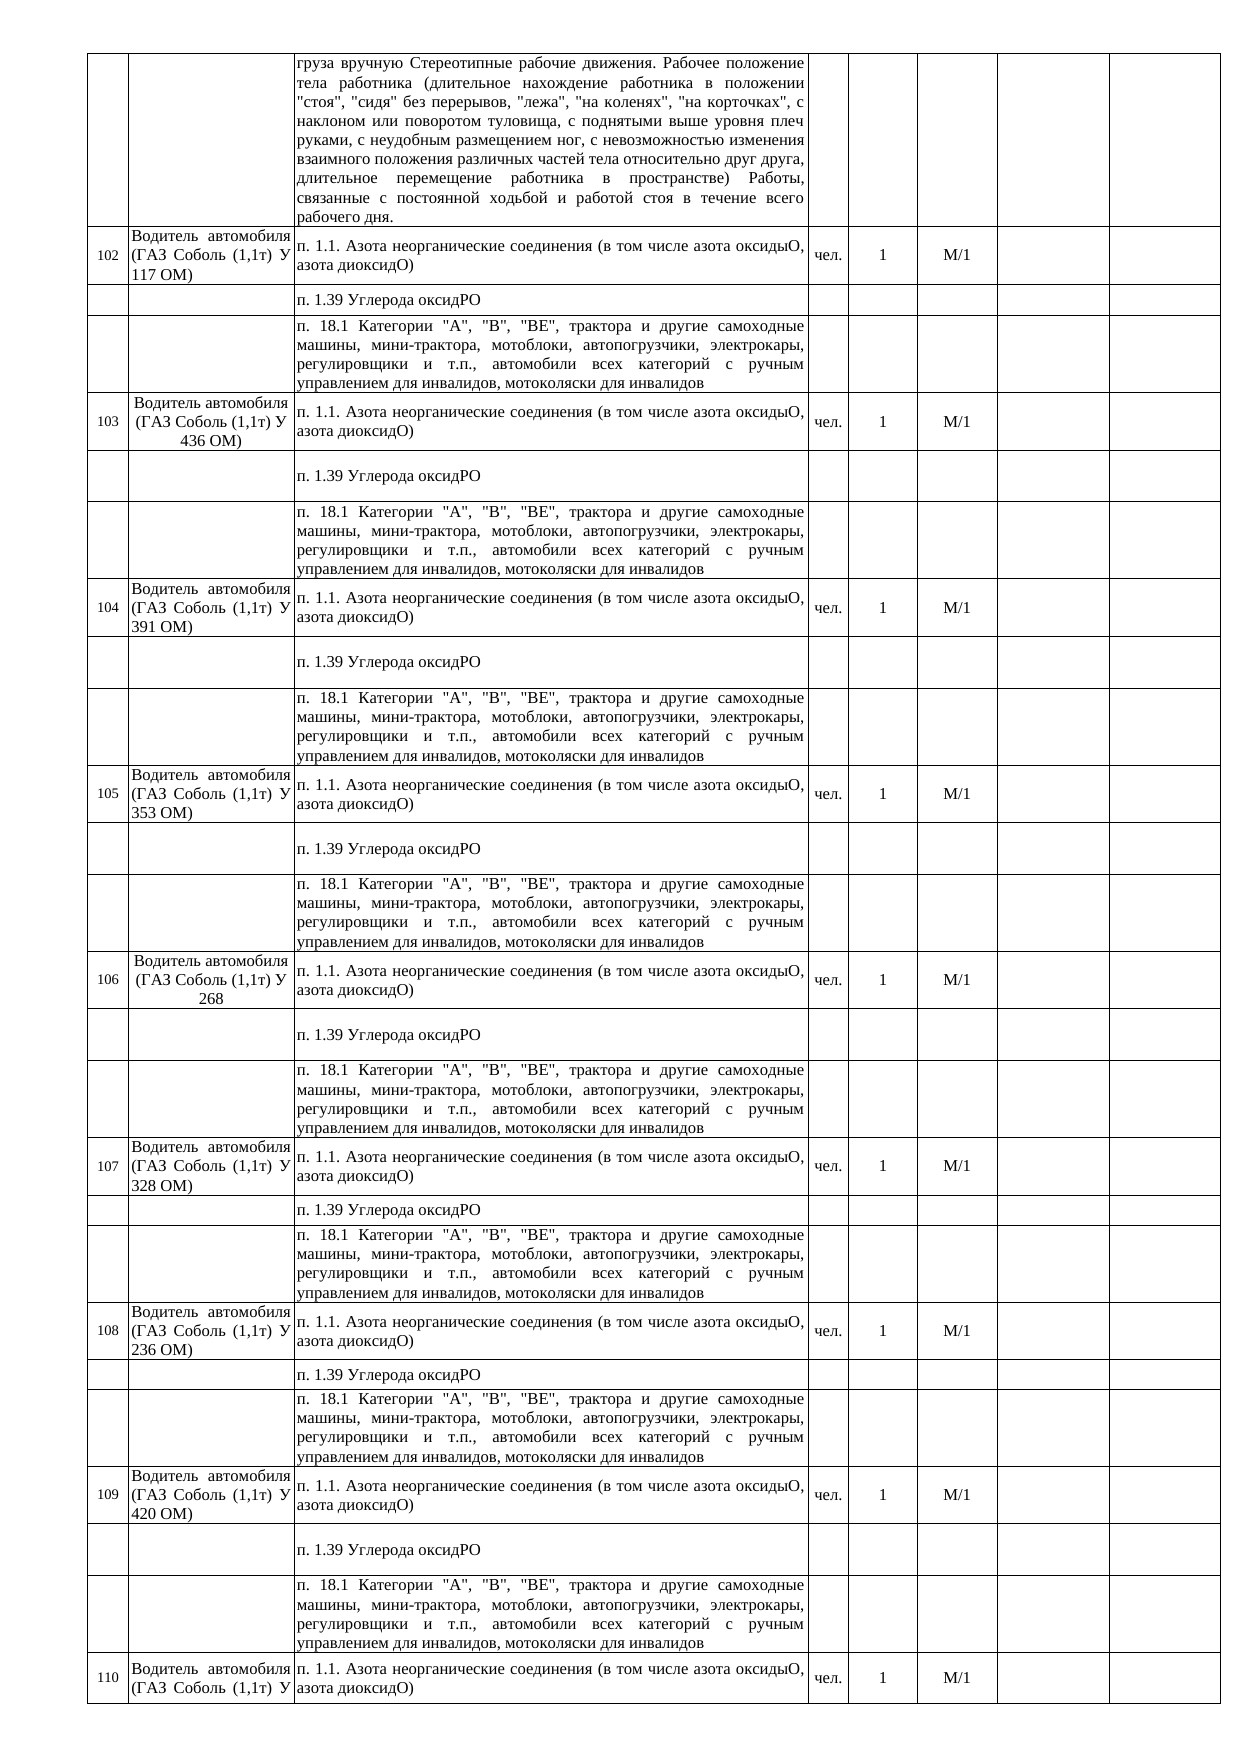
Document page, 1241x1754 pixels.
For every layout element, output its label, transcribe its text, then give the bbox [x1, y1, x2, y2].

table_cell [849, 1009, 917, 1060]
table_cell п. 1.39 Углерода оксидРО [295, 1009, 808, 1060]
table_cell п. 1.1. Азота неорганические соединения (в том числе азота оксидыО, азота диоксидО) [295, 1653, 808, 1703]
table_cell [809, 1524, 848, 1575]
table_cell [998, 1390, 1109, 1466]
table_cell п. 18.1 Категории "A", "B", "BE", трактора и другие самоходные машины, мини-трактора, мотоблоки, автопогрузчики, электрокары, регулировщики и т.п., автомобили всех категорий с ручным управлением для инвалидов, мотоколяски для инвалидов [295, 316, 808, 392]
table_cell 1 [849, 952, 917, 1008]
table_cell [809, 451, 848, 501]
table_cell [918, 1061, 997, 1137]
table_cell п. 1.39 Углерода оксидРО [295, 823, 808, 874]
table_cell [849, 1390, 917, 1466]
table_cell [1110, 1467, 1220, 1523]
table_cell [1110, 579, 1220, 636]
table_cell [998, 1226, 1109, 1302]
table_cell п. 18.1 Категории "A", "B", "BE", трактора и другие самоходные машины, мини-трактора, мотоблоки, автопогрузчики, электрокары, регулировщики и т.п., автомобили всех категорий с ручным управлением для инвалидов, мотоколяски для инвалидов [295, 1576, 808, 1652]
table_cell п. 1.1. Азота неорганические соединения (в том числе азота оксидыО, азота диоксидО) [295, 1303, 808, 1359]
table_cell М/1 [918, 1653, 997, 1703]
table_cell [129, 1061, 294, 1137]
table_cell [1110, 1390, 1220, 1466]
table_cell 1 [849, 579, 917, 636]
table_cell [998, 1653, 1109, 1703]
table_cell Водитель автомобиля (ГАЗ Соболь (1,1т) У 268 [129, 952, 294, 1008]
table_cell Водитель автомобиля (ГАЗ Соболь (1,1т) У 353 ОМ) [129, 766, 294, 822]
table_cell [88, 637, 128, 688]
table_cell [129, 689, 294, 764]
table_cell [809, 689, 848, 764]
table_cell [849, 823, 917, 874]
table_cell [998, 637, 1109, 688]
table_cell [1110, 1009, 1220, 1060]
table_cell [918, 1390, 997, 1466]
table_cell [849, 1576, 917, 1652]
table_cell [998, 1061, 1109, 1137]
table_cell [88, 1196, 128, 1225]
table_cell [1110, 502, 1220, 578]
table_cell [129, 451, 294, 501]
table_cell [918, 1226, 997, 1302]
table_cell 1 [849, 227, 917, 283]
table_cell [129, 1524, 294, 1575]
table_cell 1 [849, 393, 917, 450]
table_cell [1110, 637, 1220, 688]
table_cell [998, 952, 1109, 1008]
table_cell [849, 1226, 917, 1302]
table_cell [88, 1576, 128, 1652]
table_cell чел. [809, 393, 848, 450]
table_cell п. 18.1 Категории "A", "B", "BE", трактора и другие самоходные машины, мини-трактора, мотоблоки, автопогрузчики, электрокары, регулировщики и т.п., автомобили всех категорий с ручным управлением для инвалидов, мотоколяски для инвалидов [295, 1061, 808, 1137]
table_cell п. 1.39 Углерода оксидРО [295, 1524, 808, 1575]
table_cell [998, 1524, 1109, 1575]
table_cell [849, 285, 917, 315]
table_cell [1110, 766, 1220, 822]
table_cell п. 1.39 Углерода оксидРО [295, 1360, 808, 1389]
table_cell 107 [88, 1138, 128, 1194]
table_cell М/1 [918, 1138, 997, 1194]
table_cell [88, 316, 128, 392]
table_cell [809, 1360, 848, 1389]
table_cell [129, 1009, 294, 1060]
table_cell [998, 1009, 1109, 1060]
table_cell п. 18.1 Категории "A", "B", "BE", трактора и другие самоходные машины, мини-трактора, мотоблоки, автопогрузчики, электрокары, регулировщики и т.п., автомобили всех категорий с ручным управлением для инвалидов, мотоколяски для инвалидов [295, 1226, 808, 1302]
table_cell Водитель автомобиля (ГАЗ Соболь (1,1т) У 391 ОМ) [129, 579, 294, 636]
table_cell [849, 1196, 917, 1225]
table_cell [129, 54, 294, 226]
table_cell М/1 [918, 1467, 997, 1523]
table_cell п. 1.1. Азота неорганические соединения (в том числе азота оксидыО, азота диоксидО) [295, 952, 808, 1008]
table_cell [1110, 1226, 1220, 1302]
table_cell [809, 1061, 848, 1137]
table_cell [88, 1360, 128, 1389]
table_cell [849, 1524, 917, 1575]
table_cell [1110, 1360, 1220, 1389]
table_cell [918, 1360, 997, 1389]
table_cell [849, 54, 917, 226]
table_cell [88, 451, 128, 501]
table_cell чел. [809, 1467, 848, 1523]
table_cell [918, 823, 997, 874]
table_cell Водитель автомобиля (ГАЗ Соболь (1,1т) У 420 ОМ) [129, 1467, 294, 1523]
table_cell [998, 579, 1109, 636]
table_cell [918, 1196, 997, 1225]
table_cell [998, 227, 1109, 283]
table_cell М/1 [918, 393, 997, 450]
table_cell [1110, 393, 1220, 450]
table_cell 106 [88, 952, 128, 1008]
table_cell чел. [809, 766, 848, 822]
table_cell [918, 1576, 997, 1652]
table_cell [129, 823, 294, 874]
table_cell [849, 1360, 917, 1389]
table_cell [998, 316, 1109, 392]
table_cell [129, 316, 294, 392]
table_cell чел. [809, 952, 848, 1008]
table_cell [809, 823, 848, 874]
table_cell [88, 1061, 128, 1137]
table_cell [129, 637, 294, 688]
table_cell [1110, 285, 1220, 315]
table_cell [998, 54, 1109, 226]
table_cell [88, 1524, 128, 1575]
table_cell [88, 823, 128, 874]
table_cell [809, 1226, 848, 1302]
table_cell [998, 502, 1109, 578]
table_cell [1110, 451, 1220, 501]
table_cell 1 [849, 1467, 917, 1523]
table_cell груза вручную Стереотипные рабочие движения. Рабочее положение тела работника (длительное нахождение работника в положении "стоя", "сидя" без перерывов, "лежа", "на коленях", "на корточках", с наклоном или поворотом туловища, с поднятыми выше уровня плеч руками, с неудобным размещением ног, с невозможностью изменения взаимного положения различных частей тела относительно друг друга, длительное перемещение работника в пространстве) Работы, связанные с постоянной ходьбой и работой стоя в течение всего рабочего дня. [295, 54, 808, 226]
table_cell [1110, 689, 1220, 764]
table_cell [1110, 1061, 1220, 1137]
table_cell [88, 1009, 128, 1060]
table_cell М/1 [918, 766, 997, 822]
table_cell [849, 637, 917, 688]
table_cell [129, 1390, 294, 1466]
table_cell 103 [88, 393, 128, 450]
table_cell [998, 1303, 1109, 1359]
table_cell п. 18.1 Категории "A", "B", "BE", трактора и другие самоходные машины, мини-трактора, мотоблоки, автопогрузчики, электрокары, регулировщики и т.п., автомобили всех категорий с ручным управлением для инвалидов, мотоколяски для инвалидов [295, 875, 808, 951]
table_cell [129, 1360, 294, 1389]
table_cell 108 [88, 1303, 128, 1359]
table_cell п. 18.1 Категории "A", "B", "BE", трактора и другие самоходные машины, мини-трактора, мотоблоки, автопогрузчики, электрокары, регулировщики и т.п., автомобили всех категорий с ручным управлением для инвалидов, мотоколяски для инвалидов [295, 502, 808, 578]
table_cell п. 1.1. Азота неорганические соединения (в том числе азота оксидыО, азота диоксидО) [295, 579, 808, 636]
table_cell Водитель автомобиля (ГАЗ Соболь (1,1т) У 436 ОМ) [129, 393, 294, 450]
table_cell [1110, 823, 1220, 874]
table_cell [918, 637, 997, 688]
table_cell [998, 1576, 1109, 1652]
table_cell [809, 316, 848, 392]
table_cell [129, 502, 294, 578]
table_cell [129, 1576, 294, 1652]
table_cell Водитель автомобиля (ГАЗ Соболь (1,1т) У [129, 1653, 294, 1703]
table_cell [998, 393, 1109, 450]
table_cell [809, 54, 848, 226]
table_cell Водитель автомобиля (ГАЗ Соболь (1,1т) У 117 ОМ) [129, 227, 294, 283]
table_cell М/1 [918, 579, 997, 636]
table_cell [918, 316, 997, 392]
table_cell [998, 766, 1109, 822]
table_cell чел. [809, 1653, 848, 1703]
table_cell п. 1.1. Азота неорганические соединения (в том числе азота оксидыО, азота диоксидО) [295, 1138, 808, 1194]
table_cell [1110, 952, 1220, 1008]
table_cell [809, 285, 848, 315]
table_cell [849, 316, 917, 392]
table_cell 1 [849, 1653, 917, 1703]
table_cell [998, 1138, 1109, 1194]
table_cell 1 [849, 1138, 917, 1194]
table_cell [918, 451, 997, 501]
table_cell п. 1.1. Азота неорганические соединения (в том числе азота оксидыО, азота диоксидО) [295, 393, 808, 450]
table_cell [998, 1360, 1109, 1389]
table_cell 104 [88, 579, 128, 636]
table_cell [998, 875, 1109, 951]
table_cell Водитель автомобиля (ГАЗ Соболь (1,1т) У 236 ОМ) [129, 1303, 294, 1359]
table_cell [129, 1226, 294, 1302]
table_cell [1110, 227, 1220, 283]
table_cell [1110, 316, 1220, 392]
table_cell [809, 1576, 848, 1652]
table_cell [809, 1196, 848, 1225]
table_cell [809, 1009, 848, 1060]
table_cell [918, 1524, 997, 1575]
table_cell 110 [88, 1653, 128, 1703]
table_cell [809, 1390, 848, 1466]
table_cell [998, 689, 1109, 764]
table_cell [918, 875, 997, 951]
table_cell [918, 502, 997, 578]
table_cell [1110, 1524, 1220, 1575]
table_cell [1110, 1576, 1220, 1652]
table_cell п. 1.39 Углерода оксидРО [295, 451, 808, 501]
table_cell [998, 1196, 1109, 1225]
table_cell [88, 285, 128, 315]
table_cell [1110, 1653, 1220, 1703]
table_cell чел. [809, 1138, 848, 1194]
table_cell [849, 1061, 917, 1137]
table_cell [809, 875, 848, 951]
table_cell [1110, 1138, 1220, 1194]
table_cell [809, 637, 848, 688]
table_cell п. 1.39 Углерода оксидРО [295, 637, 808, 688]
table_cell [809, 502, 848, 578]
table_cell [129, 285, 294, 315]
table_cell [88, 1390, 128, 1466]
table_cell М/1 [918, 227, 997, 283]
table_cell [998, 285, 1109, 315]
table_cell [849, 451, 917, 501]
table_cell [129, 1196, 294, 1225]
table_cell 109 [88, 1467, 128, 1523]
table_cell М/1 [918, 952, 997, 1008]
table_cell чел. [809, 1303, 848, 1359]
table_cell М/1 [918, 1303, 997, 1359]
table_cell [849, 875, 917, 951]
table_cell 1 [849, 1303, 917, 1359]
table_cell [1110, 54, 1220, 226]
table_cell [918, 1009, 997, 1060]
table_cell [998, 823, 1109, 874]
table_cell [1110, 1303, 1220, 1359]
table_cell [918, 689, 997, 764]
table_cell п. 1.39 Углерода оксидРО [295, 285, 808, 315]
table_cell [849, 502, 917, 578]
table_cell [88, 54, 128, 226]
table_cell [998, 1467, 1109, 1523]
table_cell 102 [88, 227, 128, 283]
table_cell п. 1.1. Азота неорганические соединения (в том числе азота оксидыО, азота диоксидО) [295, 1467, 808, 1523]
table_cell [918, 285, 997, 315]
table_cell [1110, 1196, 1220, 1225]
table_cell [88, 875, 128, 951]
table_cell [918, 54, 997, 226]
table_cell Водитель автомобиля (ГАЗ Соболь (1,1т) У 328 ОМ) [129, 1138, 294, 1194]
table_cell п. 18.1 Категории "A", "B", "BE", трактора и другие самоходные машины, мини-трактора, мотоблоки, автопогрузчики, электрокары, регулировщики и т.п., автомобили всех категорий с ручным управлением для инвалидов, мотоколяски для инвалидов [295, 689, 808, 764]
table_cell [129, 875, 294, 951]
table_cell 1 [849, 766, 917, 822]
table_cell п. 18.1 Категории "A", "B", "BE", трактора и другие самоходные машины, мини-трактора, мотоблоки, автопогрузчики, электрокары, регулировщики и т.п., автомобили всех категорий с ручным управлением для инвалидов, мотоколяски для инвалидов [295, 1390, 808, 1466]
table_cell [849, 689, 917, 764]
table_cell [998, 451, 1109, 501]
table_cell п. 1.1. Азота неорганические соединения (в том числе азота оксидыО, азота диоксидО) [295, 227, 808, 283]
table_cell п. 1.1. Азота неорганические соединения (в том числе азота оксидыО, азота диоксидО) [295, 766, 808, 822]
table_cell 105 [88, 766, 128, 822]
table_cell п. 1.39 Углерода оксидРО [295, 1196, 808, 1225]
table_cell [88, 1226, 128, 1302]
table_cell [88, 502, 128, 578]
table_cell чел. [809, 227, 848, 283]
table_cell чел. [809, 579, 848, 636]
table_cell [1110, 875, 1220, 951]
table_cell [88, 689, 128, 764]
